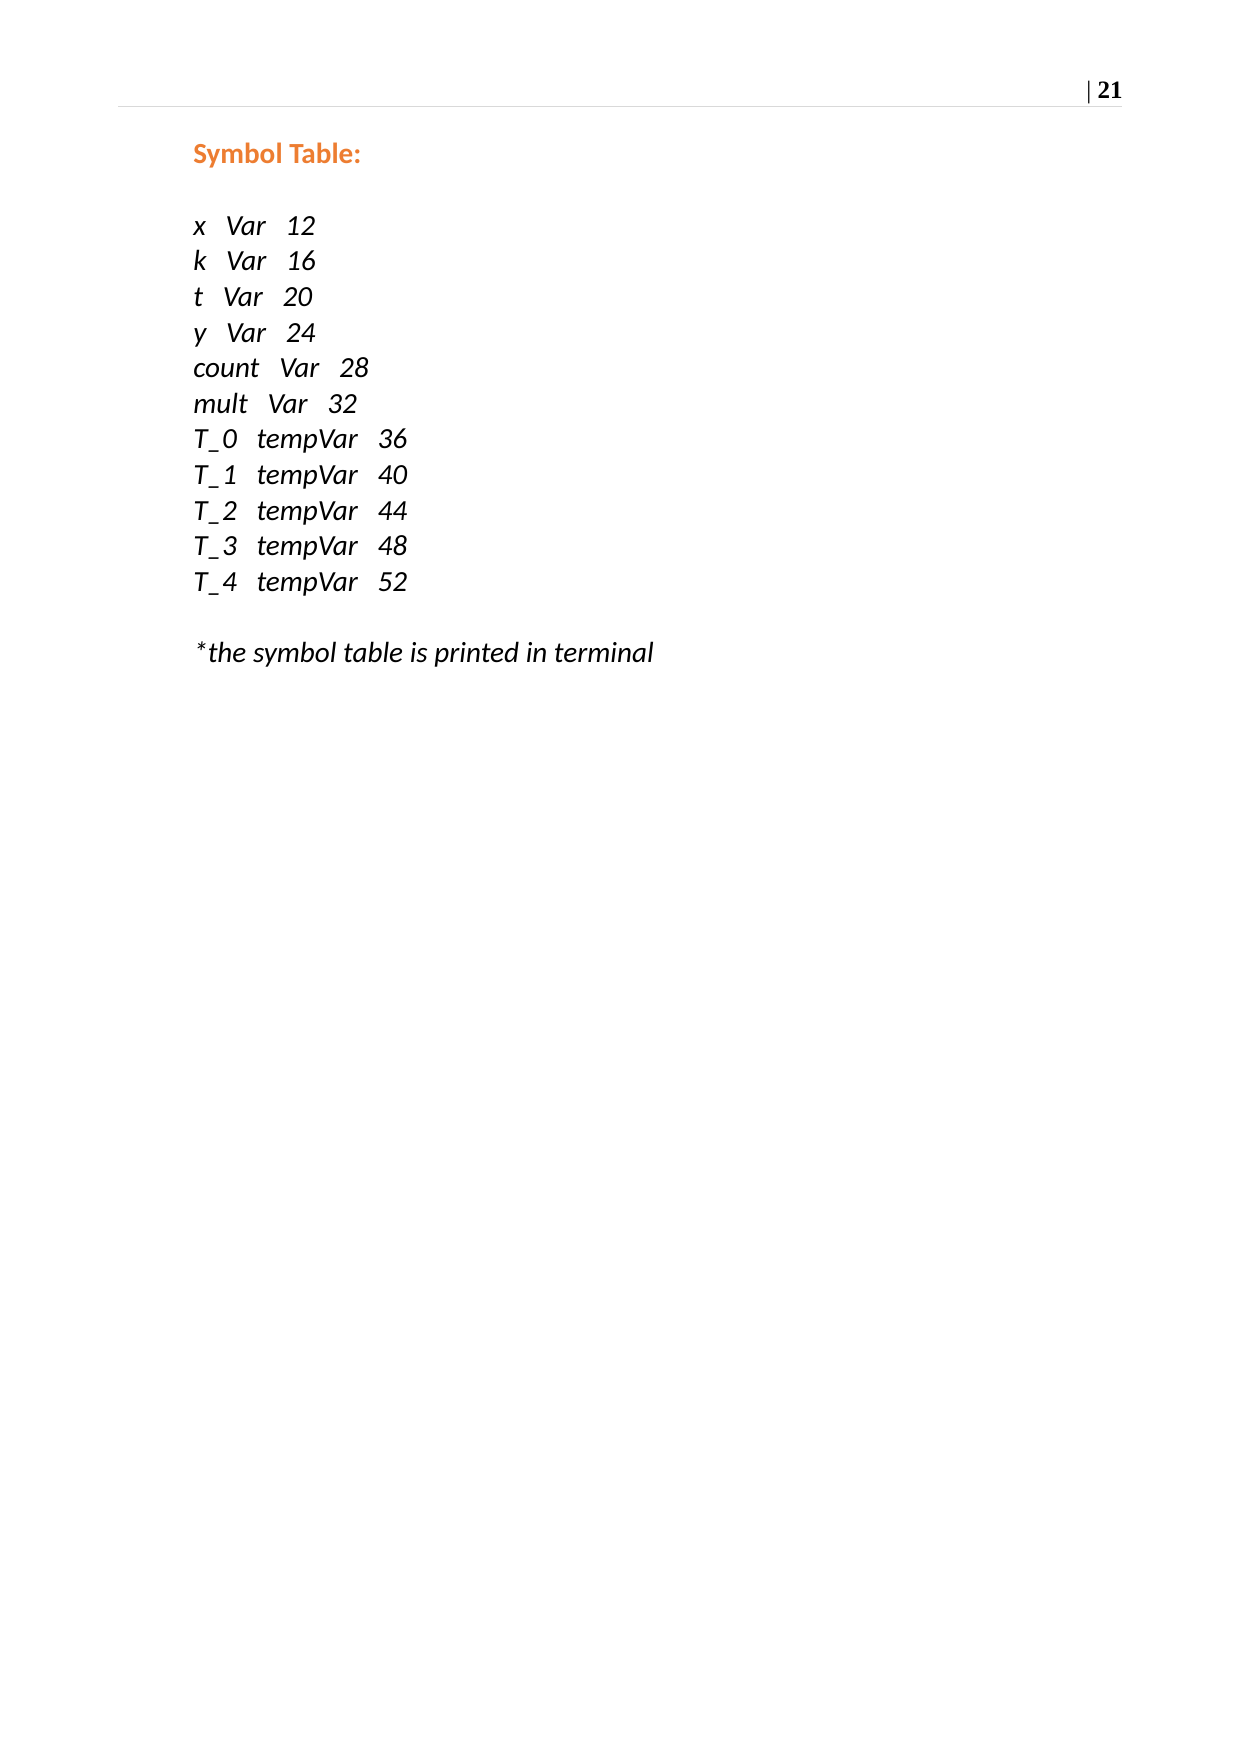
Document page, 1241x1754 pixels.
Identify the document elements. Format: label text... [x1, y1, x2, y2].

text x Var 12 [193, 207, 1122, 242]
text mult Var 32 [193, 385, 1122, 421]
text count Var 28 [193, 349, 1122, 385]
text k Var 16 [193, 242, 1122, 278]
text Symbol Table: [193, 136, 1122, 171]
text y Var 24 [193, 314, 1122, 349]
text T_0 tempVar 36 [193, 421, 1122, 456]
text t Var 20 [193, 278, 1122, 314]
text T_4 tempVar 52 [193, 563, 1122, 599]
text T_2 tempVar 44 [193, 492, 1122, 527]
text *the symbol table is printed in terminal [193, 634, 1122, 670]
text T_1 tempVar 40 [193, 456, 1122, 492]
text T_3 tempVar 48 [193, 527, 1122, 563]
